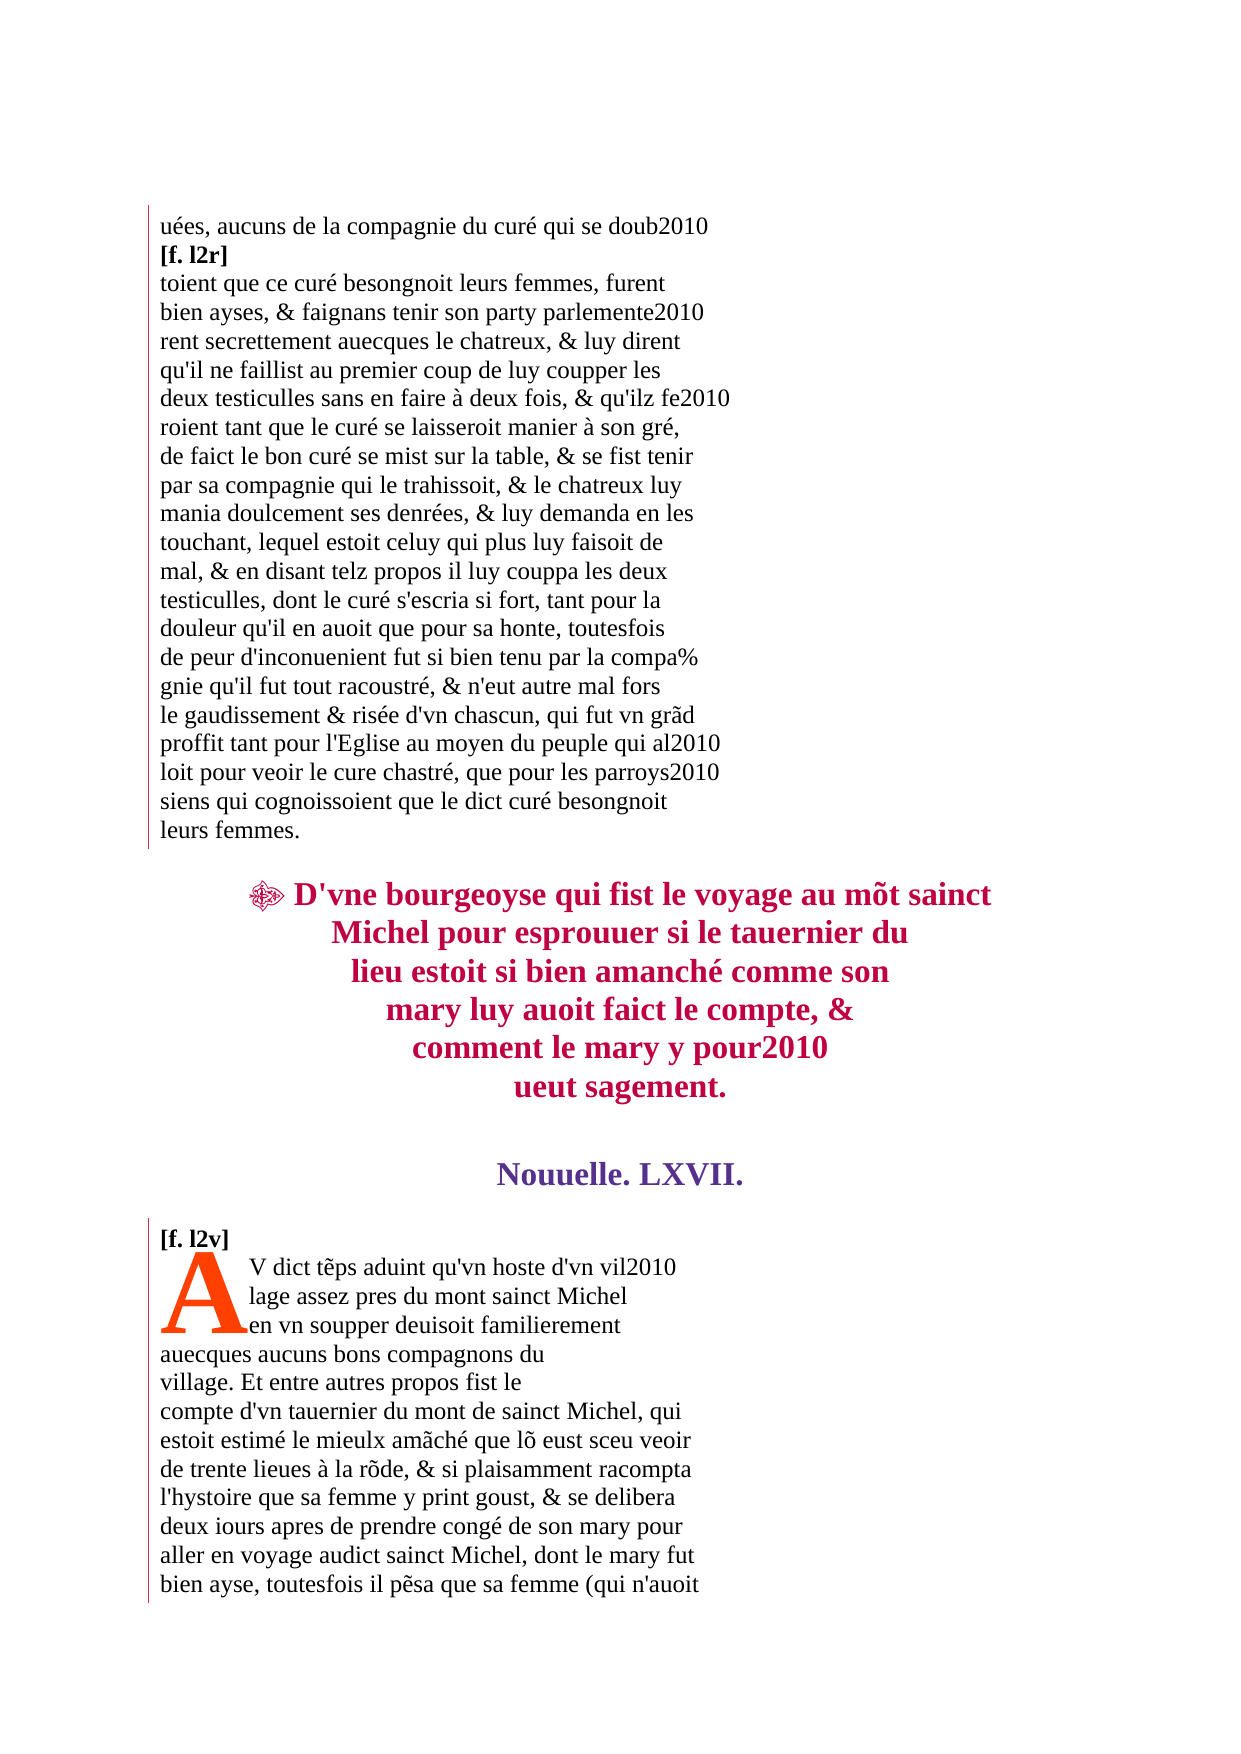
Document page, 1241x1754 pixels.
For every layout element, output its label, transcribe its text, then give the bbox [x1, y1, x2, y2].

text [f. l2v] [149, 1218, 1093, 1252]
text AV dict tẽps aduint qu'vn hoste d'vn vil2010 lage assez pres du mont sainct Michel en vn soupper deuisoit familierement auecques aucuns bons compagnons du village. Et entre autres propos fist le compte d'vn tauernier du mont de sainct Michel, qui estoit estimé le mieulx amãché que lõ eust sceu veoir de trente lieues à la rõde, & si plaisamment racompta l'hystoire que sa femme y print goust, & se delibera deux iours apres de prendre congé de son mary pour aller en voyage audict sainct Michel, dont le mary fut bien ayse, toutesfois il pẽsa que sa femme (qui n'auoit [149, 1252, 1093, 1603]
text ❧ D'vne bourgeoyse qui fist le voyage au mõt sainct Michel pour esprouuer si le tauernier du lieu estoit si bien amanché comme son mary luy auoit faict le compte, & comment le mary y pour2010 ueut sagement. [148, 874, 1093, 1104]
text Nouuelle. LXVII. [148, 1154, 1093, 1193]
text uées, aucuns de la compagnie du curé qui se doub2010 [f. l2r] toient que ce curé besongnoit leurs femmes, furent bien ayses, & faignans tenir son party parlemente2010 rent secrettement auecques le chatreux, & luy dirent qu'il ne faillist au premier coup de luy coupper les deux testiculles sans en faire à deux fois, & qu'ilz fe2010 roient tant que le curé se laisseroit manier à son gré, de faict le bon curé se mist sur la table, & se fist tenir par sa compagnie qui le trahissoit, & le chatreux luy mania doulcement ses denrées, & luy demanda en les touchant, lequel estoit celuy qui plus luy faisoit de mal, & en disant telz propos il luy couppa les deux testiculles, dont le curé s'escria si fort, tant pour la douleur qu'il en auoit que pour sa honte, toutesfois de peur d'inconuenient fut si bien tenu par la compa% gnie qu'il fut tout racoustré, & n'eut autre mal fors le gaudissement & risée d'vn chascun, qui fut vn grãd proffit tant pour l'Eglise au moyen du peuple qui al2010 loit pour veoir le cure chastré, que pour les parroys2010 siens qui cognoissoient que le dict curé besongnoit leurs femmes. [149, 205, 1093, 849]
